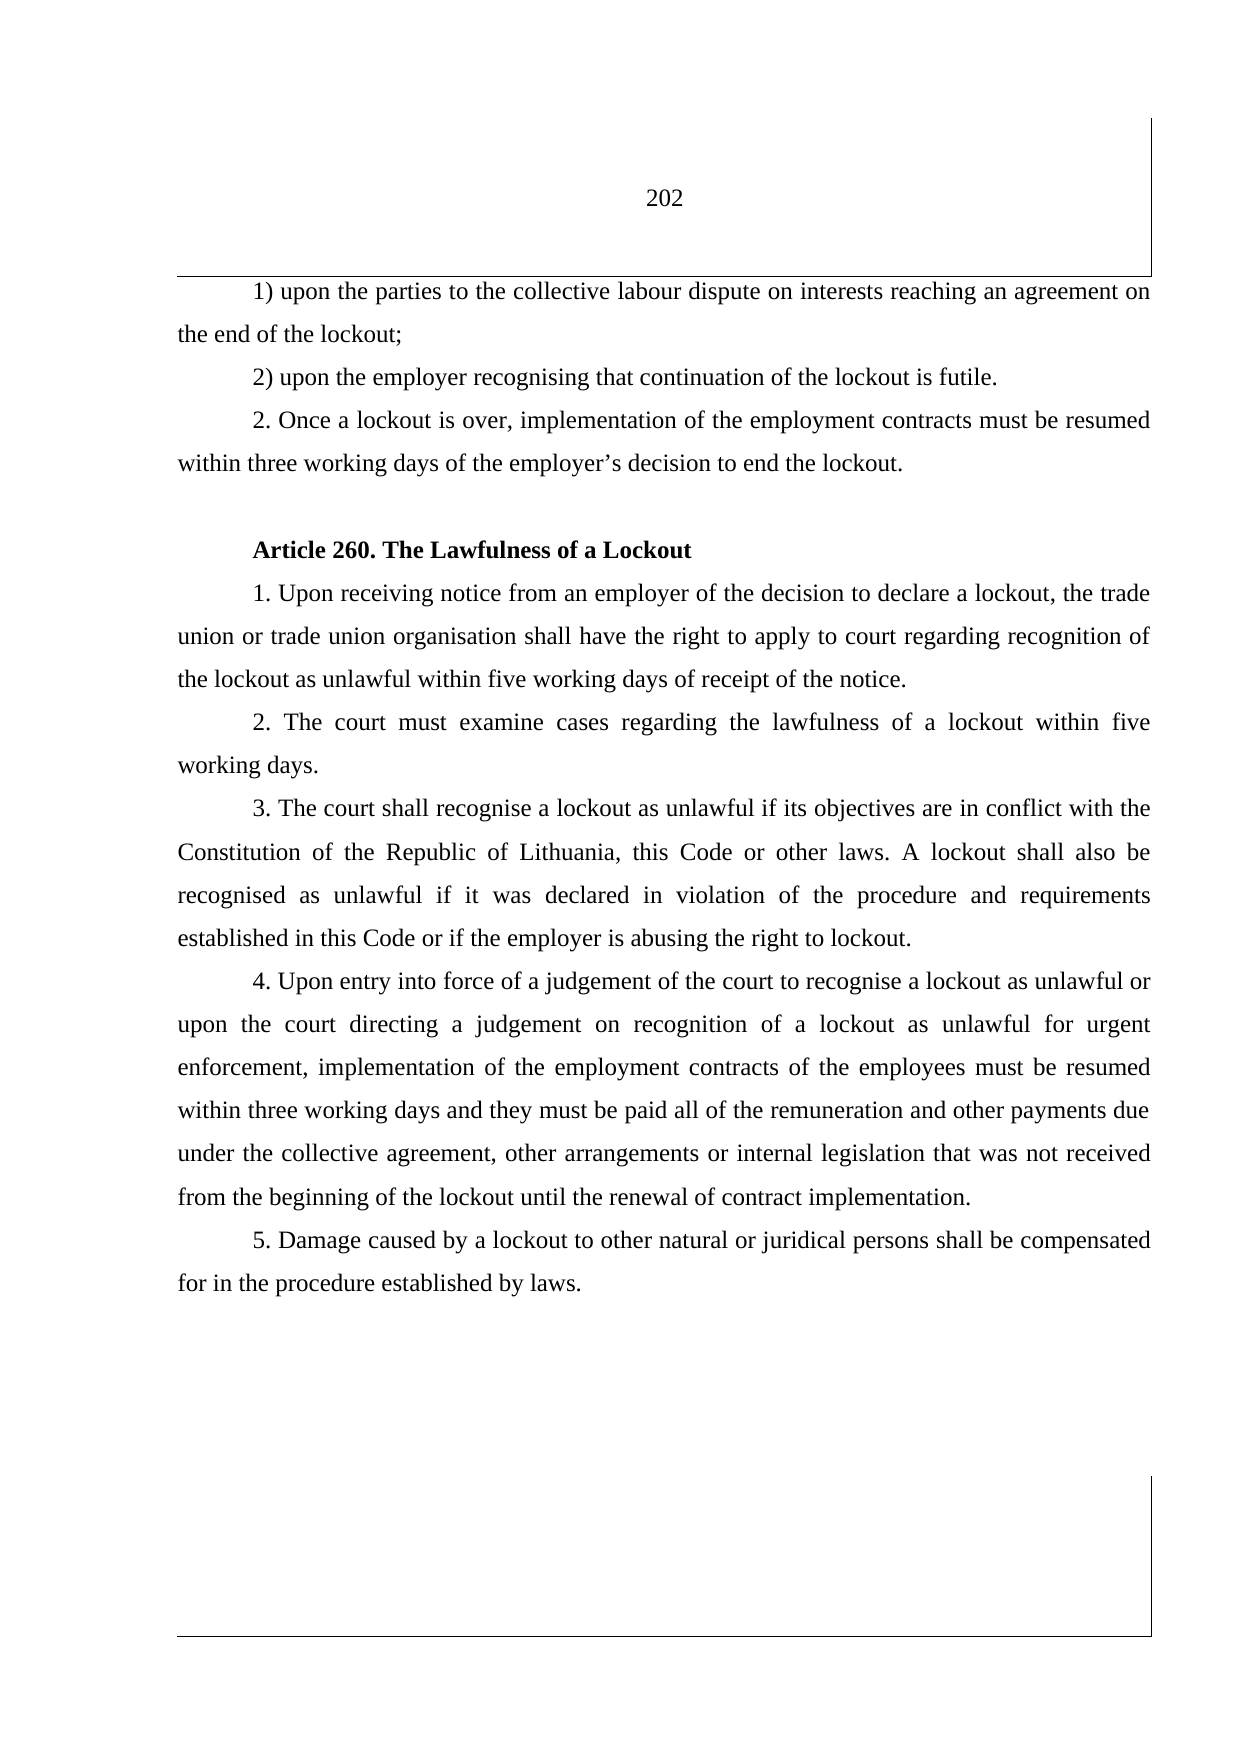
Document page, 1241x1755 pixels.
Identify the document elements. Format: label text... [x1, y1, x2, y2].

text 2. Once a lockout is over, implementation of the employment contracts must be resumed within three working days of the employer’s decision to end the lockout. [177, 405, 1152, 477]
text 4. Upon entry into force of a judgement of the court to recognise a lockout as unlawful or upon the court directing a judgement on recognition of a lockout as unlawful for urgent enforcement, implementation of the employment contracts of the employees must be resumed within three working days and they must be paid all of the remuneration and other payments due under the collective agreement, other arrangements or internal legislation that was not received from the beginning of the lockout until the renewal of contract implementation. [177, 966, 1152, 1210]
text 1) upon the parties to the collective labour dispute on interests reaching an agreement on the end of the lockout; [177, 276, 1152, 348]
text 1. Upon receiving notice from an employer of the decision to declare a lockout, the trade union or trade union organisation shall have the right to apply to court regarding recognition of the lockout as unlawful within five working days of receipt of the notice. [177, 578, 1152, 693]
text 5. Damage caused by a lockout to other natural or juridical persons shall be compensated for in the procedure established by laws. [177, 1225, 1152, 1297]
text 2. The court must examine cases regarding the lawfulness of a lockout within five working days. [177, 707, 1152, 779]
text Article 260. The Lawfulness of a Lockout [177, 535, 1152, 563]
text 2) upon the employer recognising that continuation of the lockout is futile. [177, 362, 1152, 391]
text 3. The court shall recognise a lockout as unlawful if its objectives are in conflict with the Constitution of the Republic of Lithuania, this Code or other laws. A lockout shall also be recognised as unlawful if it was declared in violation of the procedure and requirements established in this Code or if the employer is abusing the right to lockout. [177, 793, 1152, 952]
